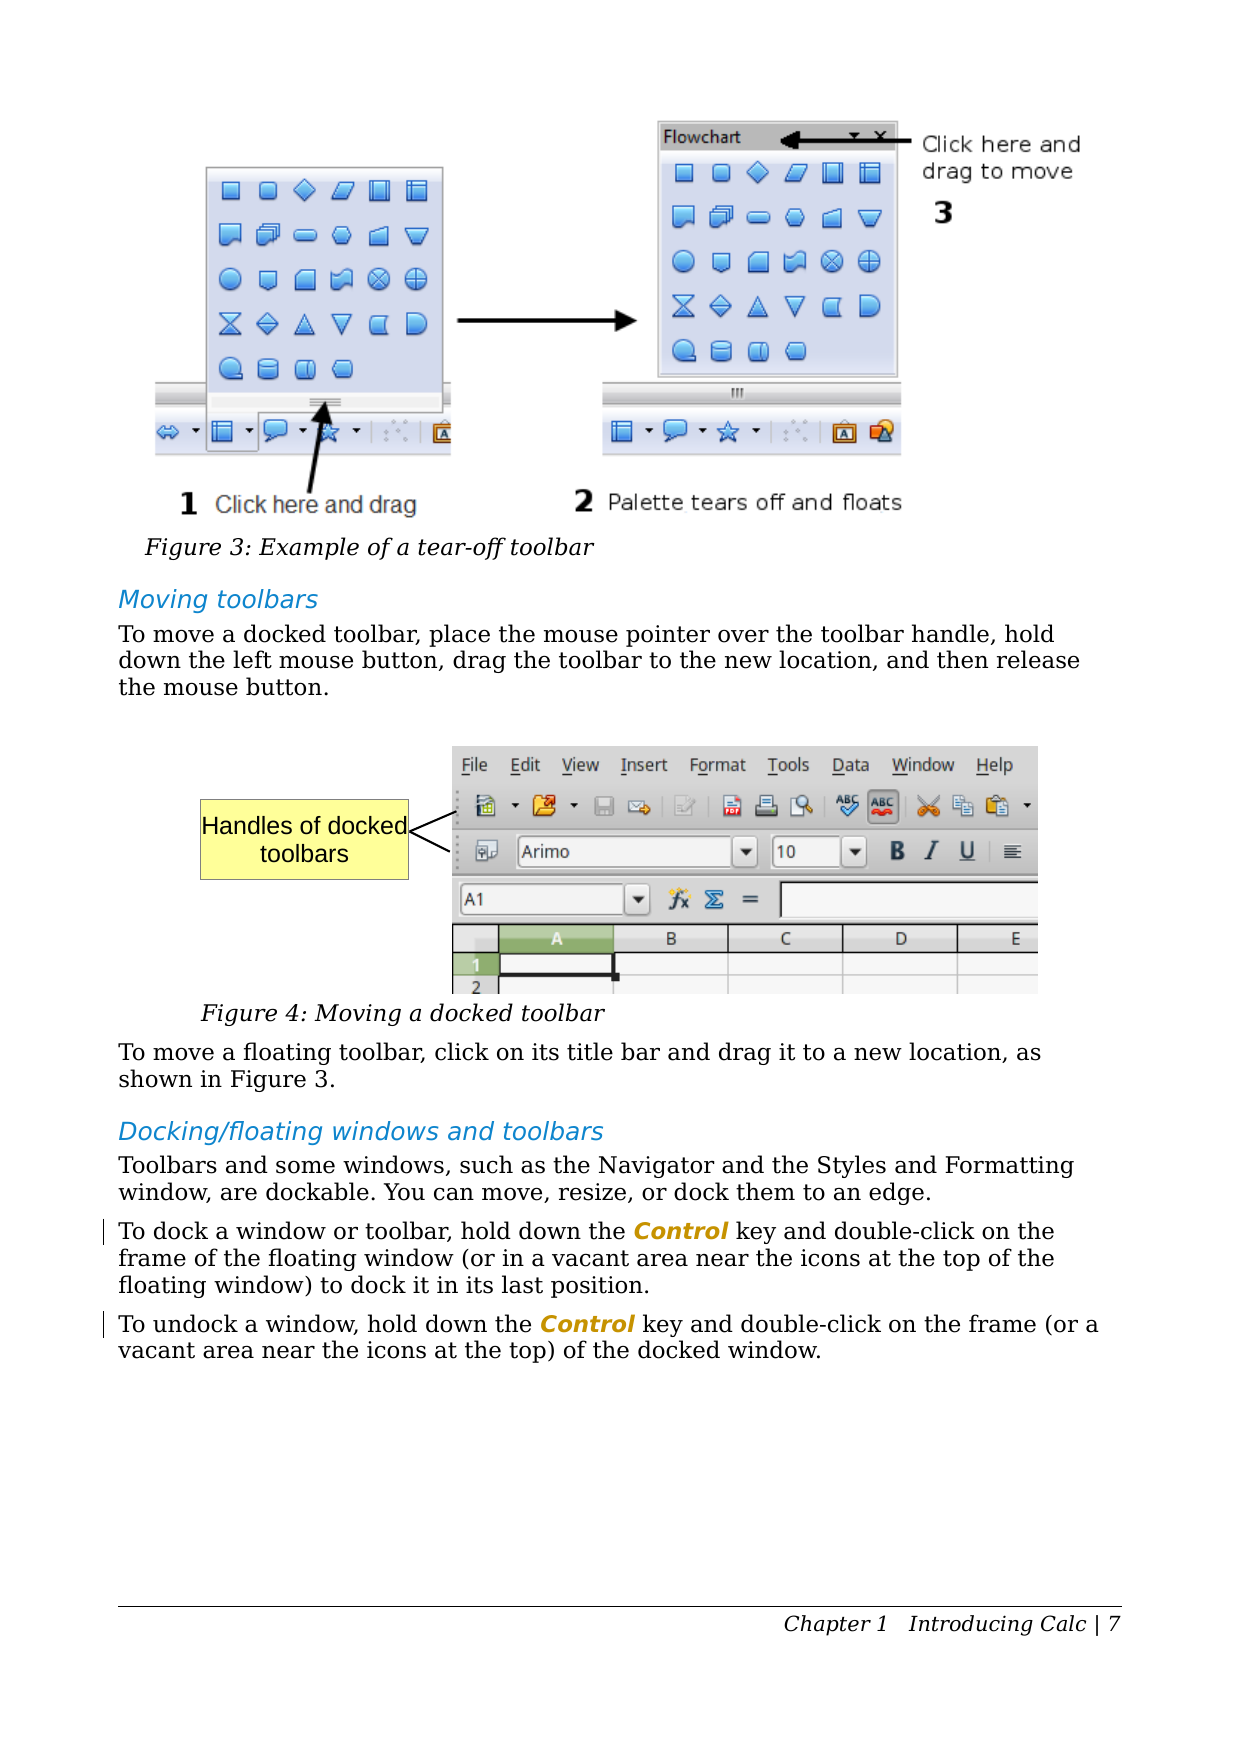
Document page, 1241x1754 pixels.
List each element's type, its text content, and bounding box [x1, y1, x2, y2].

picture [145, 118, 1096, 528]
picture [452, 746, 1038, 994]
text To move a docked toolbar, place the mouse pointer over the toolbar handle, hold down the left mouse button, drag the toolbar to the new location, and then release the mouse button. [118, 621, 1122, 701]
text Figure 3: Example of a tear-off toolbar [145, 534, 1095, 561]
text Figure 4: Moving a docked toolbar [201, 1000, 1039, 1027]
text Toolbars and some windows, such as the Navigator and the Styles and Formatting window, are dockable. You can move, resize, or dock them to an edge. [118, 1153, 1122, 1206]
subtitle Docking/floating windows and toolbars [118, 1117, 1122, 1146]
text To move a floating toolbar, click on its title bar and drag it to a new location, as shown in Figure 3. [118, 1039, 1122, 1093]
text To dock a window or toolbar, hold down the Control key and double-click on the frame of the floating window (or in a vacant area near the icons at the top of the floating window) to dock it in its last position. [118, 1218, 1122, 1298]
subtitle Moving toolbars [118, 585, 1122, 614]
text To undock a window, hold down the Control key and double-click on the frame (or a vacant area near the icons at the top) of the docked window. [118, 1311, 1122, 1364]
